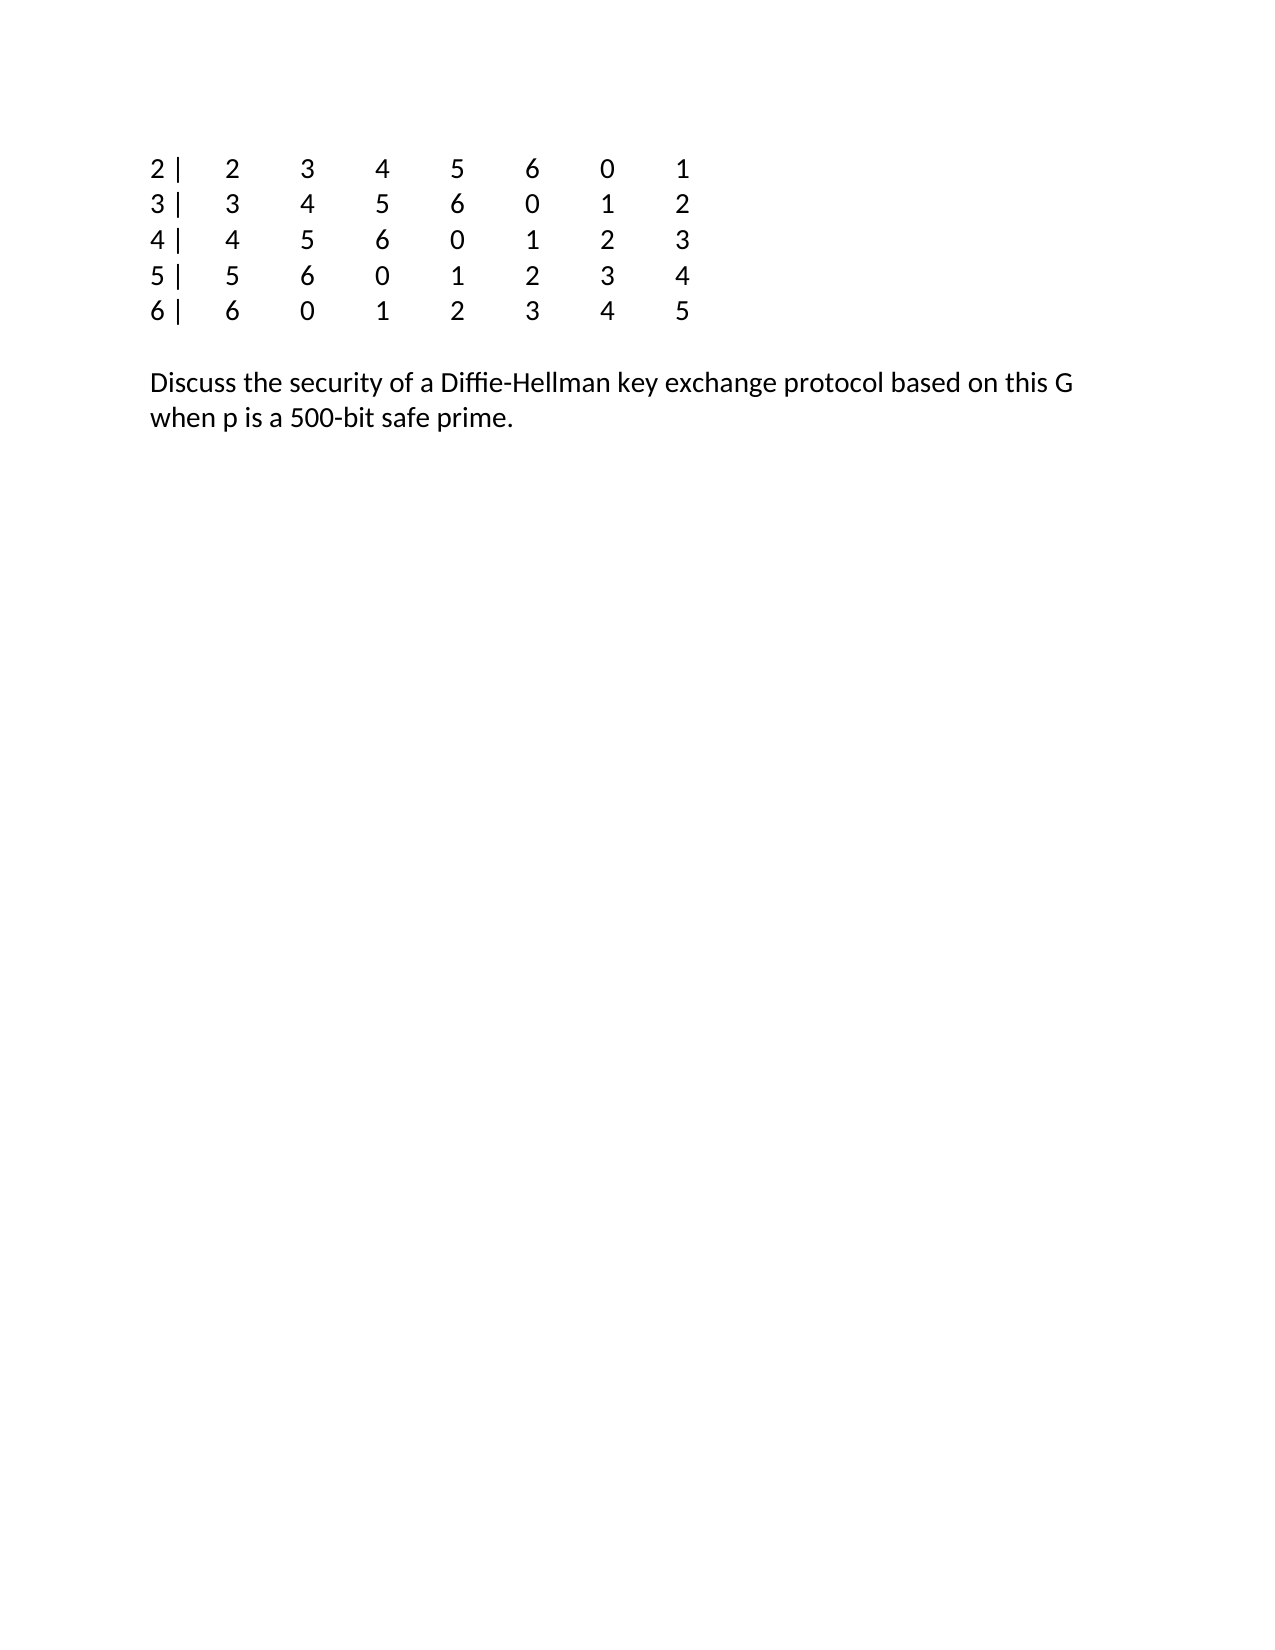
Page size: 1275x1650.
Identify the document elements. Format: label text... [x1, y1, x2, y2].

text 5 | 5 6 0 1 2 3 4 [150, 257, 1125, 292]
text 2 | 2 3 4 5 6 0 1 [150, 150, 1125, 186]
text 6 | 6 0 1 2 3 4 5 [150, 292, 1125, 328]
text Discuss the security of a Diffie-Hellman key exchange protocol based on this G when p is a 500-bit safe prime. [150, 364, 1125, 435]
text 3 | 3 4 5 6 0 1 2 [150, 186, 1125, 221]
text 4 | 4 5 6 0 1 2 3 [150, 221, 1125, 257]
